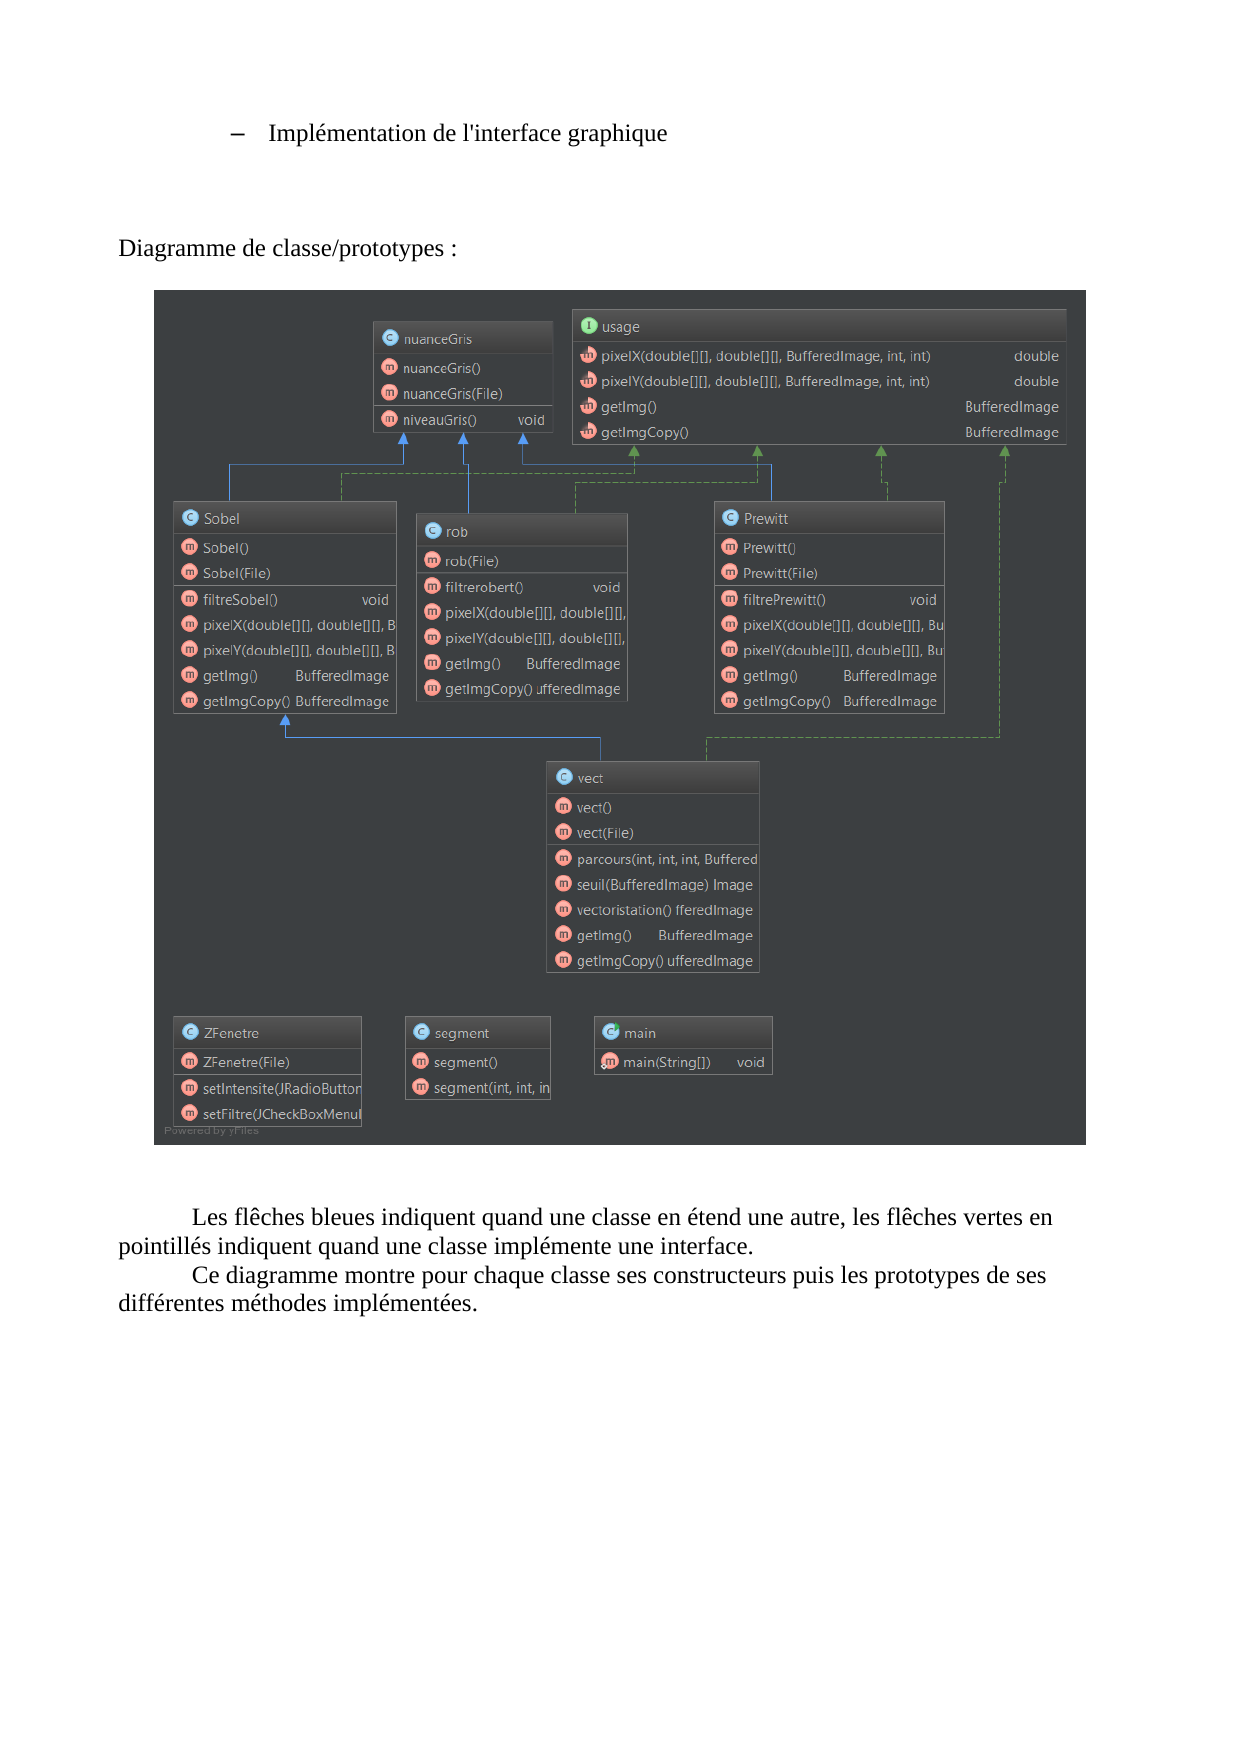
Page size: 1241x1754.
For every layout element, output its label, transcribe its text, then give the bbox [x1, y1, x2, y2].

text Diagramme de classe/prototypes : [118, 233, 1122, 262]
picture [154, 290, 1086, 1145]
text Les flêches bleues indiquent quand une classe en étend une autre, les flêches vertes en pointillés indiquent quand une classe implémente une interface. [118, 1202, 1122, 1260]
list Implémentation de l'interface graphique [231, 118, 1122, 147]
text Ce diagramme montre pour chaque classe ses constructeurs puis les prototypes de ses différentes méthodes implémentées. [118, 1260, 1122, 1317]
